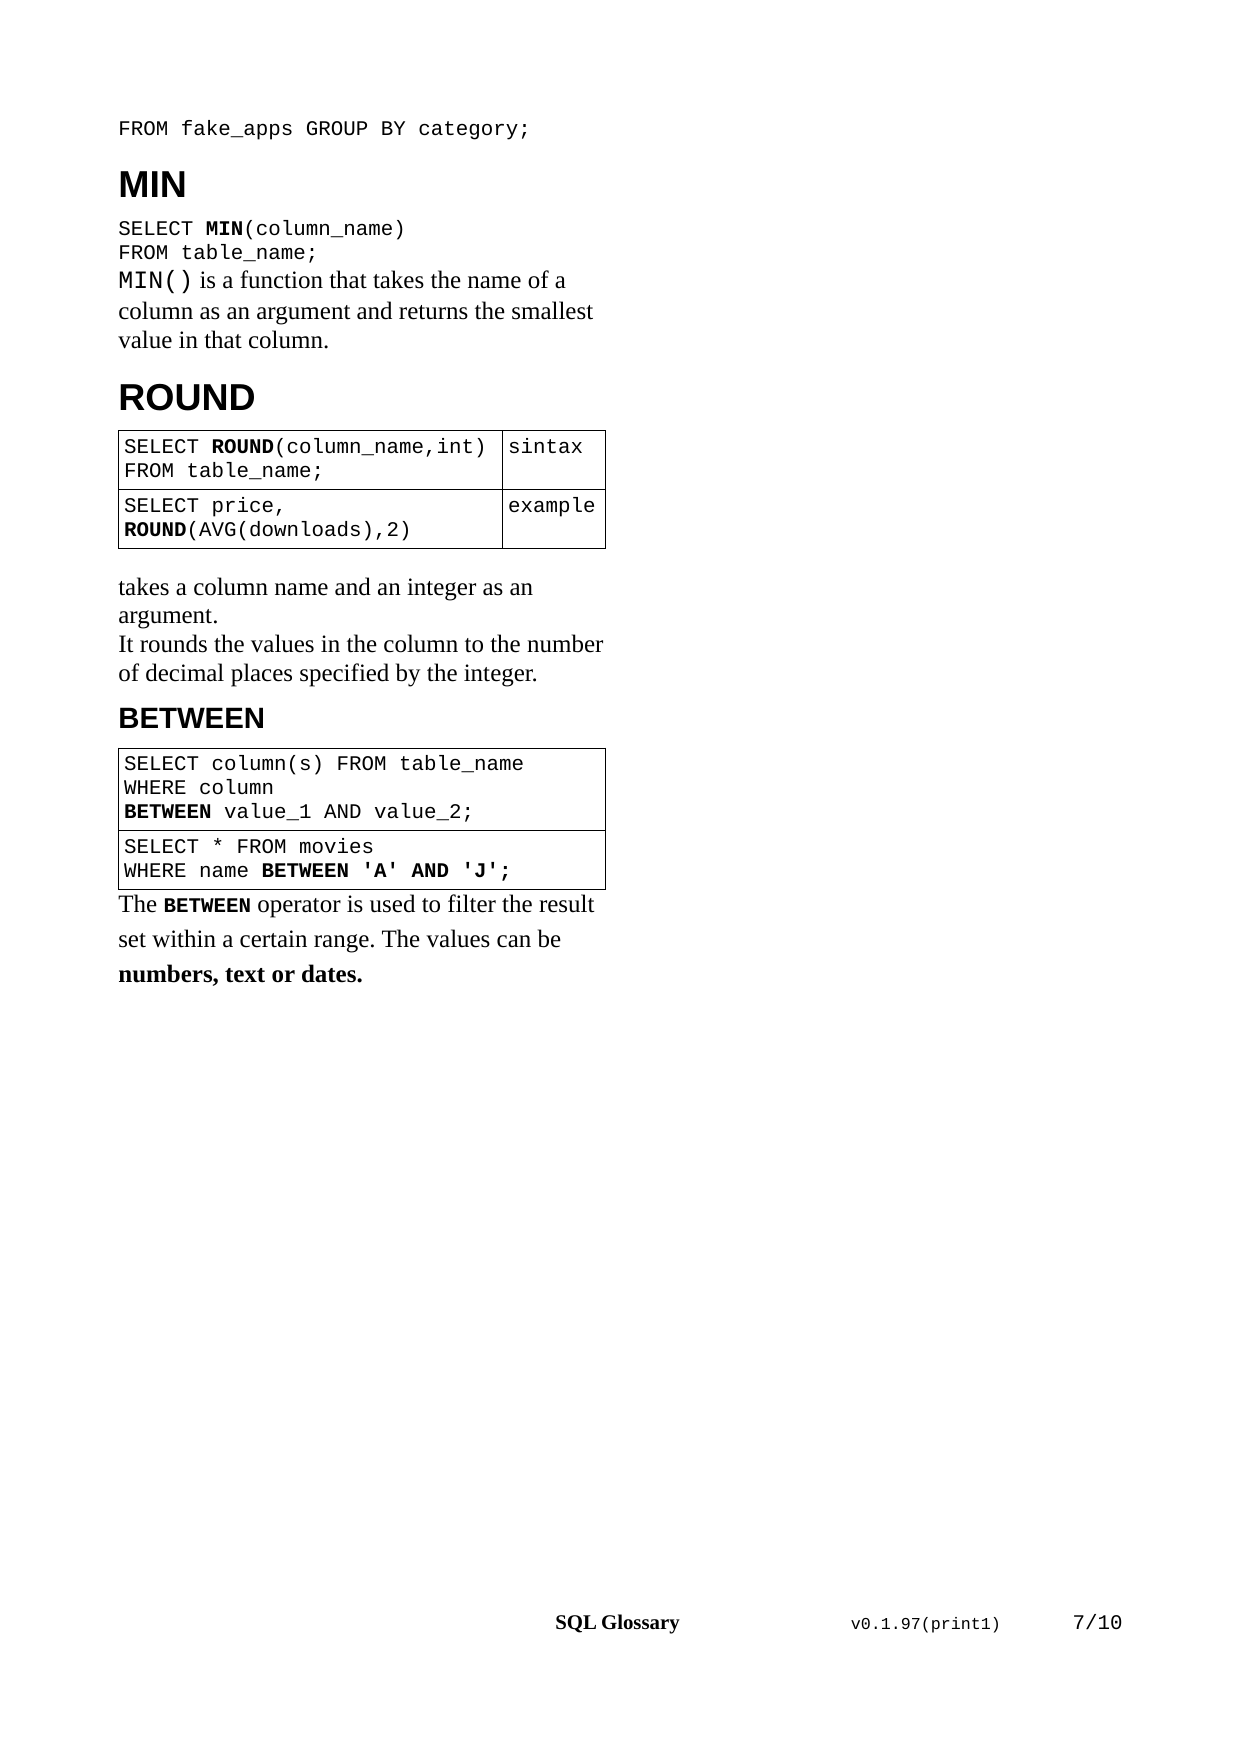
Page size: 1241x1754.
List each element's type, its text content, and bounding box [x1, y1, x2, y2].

table_header sintax [503, 431, 605, 489]
subtitle MIN [118, 163, 605, 206]
subtitle ROUND [118, 375, 605, 418]
table_cell example [503, 490, 605, 548]
text It rounds the values in the column to the number of decimal places specified by the integer. [118, 629, 605, 687]
table_header SELECT ROUND(column_name,int) FROM table_name; [119, 431, 502, 489]
table_header SELECT column(s) FROM table_name WHERE column BETWEEN value_1 AND value_2; [119, 749, 605, 830]
subtitle BETWEEN [118, 701, 605, 735]
table_cell SELECT * FROM movies WHERE name BETWEEN 'A' AND 'J'; [119, 831, 605, 889]
text FROM table_name; [118, 242, 605, 266]
text SELECT MIN(column_name) [118, 218, 605, 242]
text takes a column name and an integer as an argument. [118, 572, 605, 629]
text MIN() is a function that takes the name of a column as an argument and returns the smallest value in that column. [118, 266, 605, 354]
text FROM fake_apps GROUP BY category; [118, 118, 605, 142]
text The BETWEEN operator is used to filter the result set within a certain range. The values can be numbers, text or dates. [118, 890, 605, 988]
table_cell SELECT price, ROUND(AVG(downloads),2) [119, 490, 502, 548]
